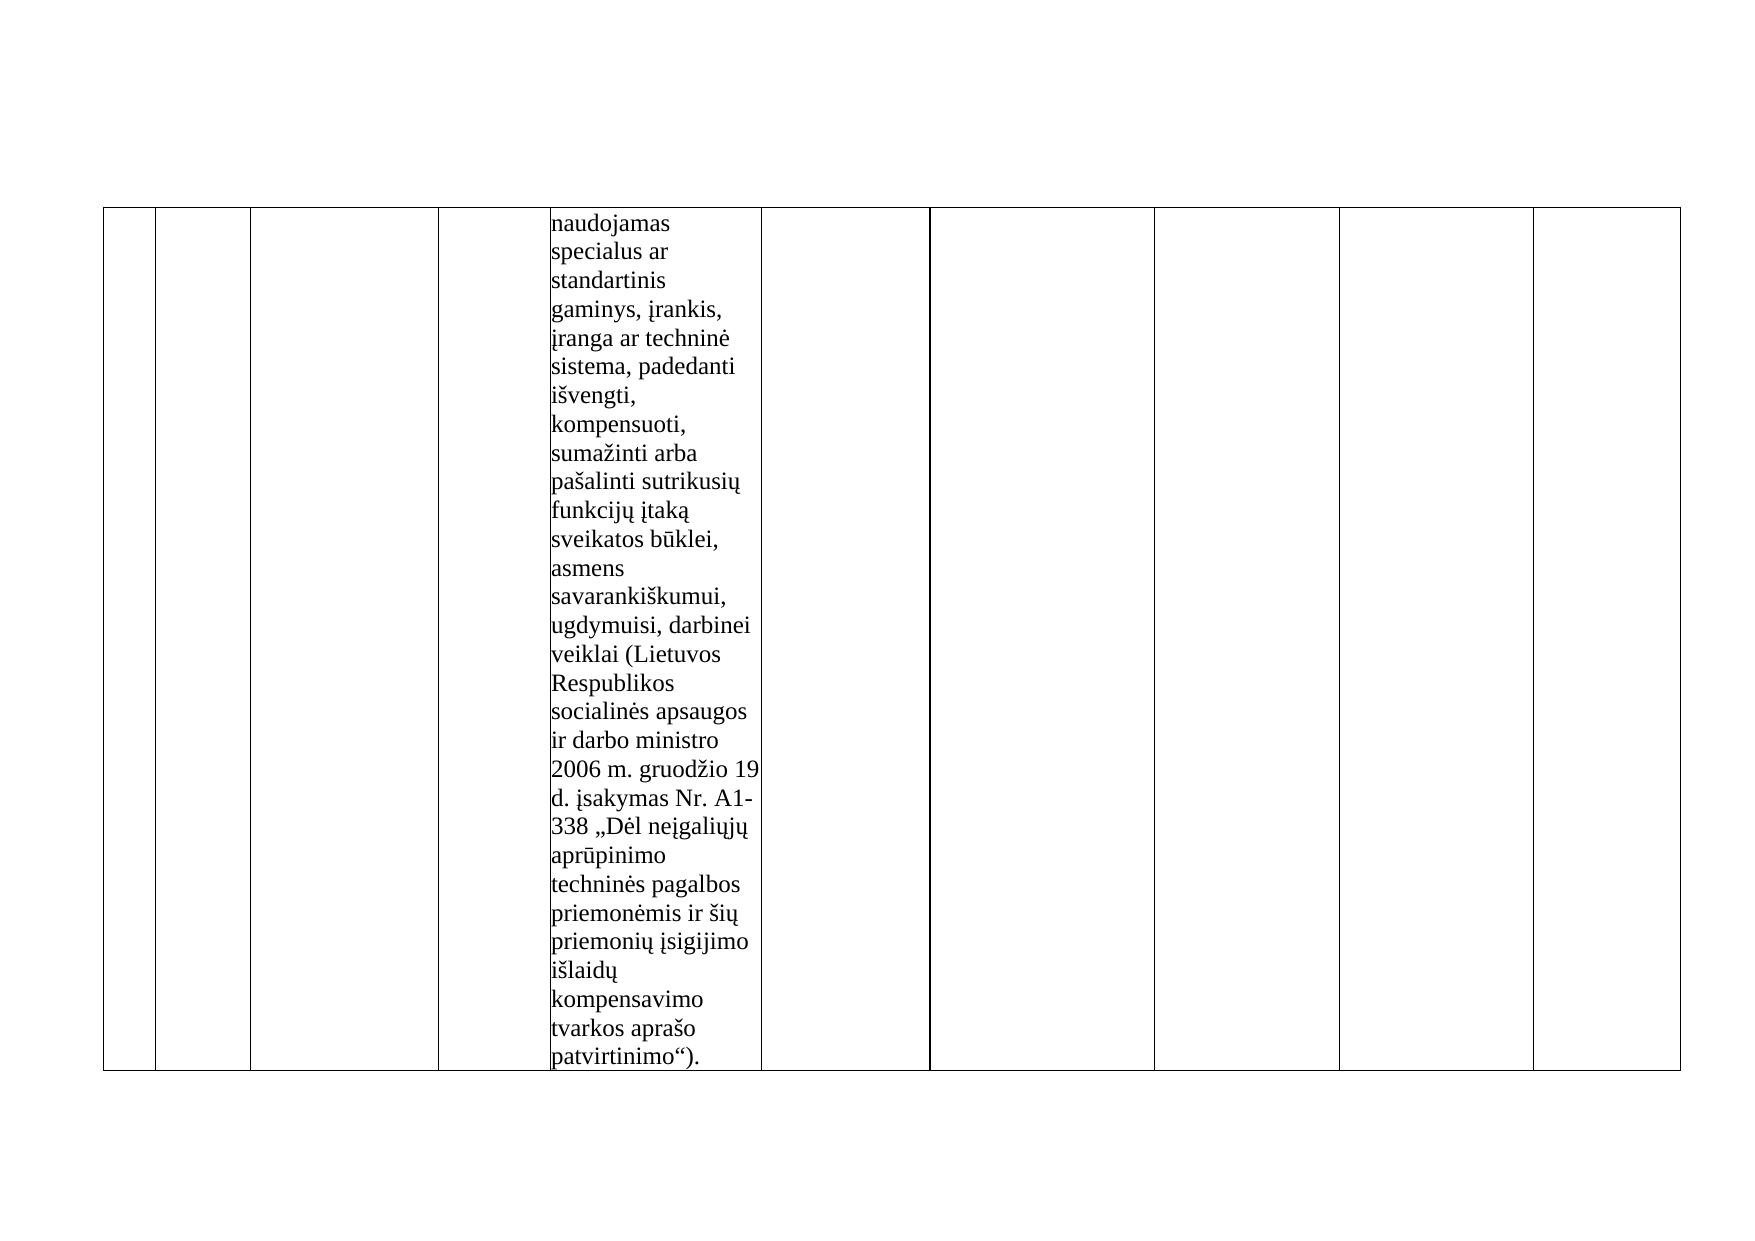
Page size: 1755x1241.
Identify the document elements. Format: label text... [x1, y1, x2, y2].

table_cell [104, 208, 155, 1070]
table_cell [439, 208, 550, 1070]
table_cell [156, 208, 250, 1070]
table_cell [251, 208, 438, 1070]
table_cell naudojamas specialus ar standartinis gaminys, įrankis, įranga ar techninė sistema, padedanti išvengti, kompensuoti, sumažinti arba pašalinti sutrikusių funkcijų įtaką sveikatos būklei, asmens savarankiškumui, ugdymuisi, darbinei veiklai (Lietuvos Respublikos socialinės apsaugos ir darbo ministro 2006 m. gruodžio 19 d. įsakymas Nr. A1-338 „Dėl neįgaliųjų aprūpinimo techninės pagalbos priemonėmis ir šių priemonių įsigijimo išlaidų kompensavimo tvarkos aprašo patvirtinimo“). [551, 208, 761, 1070]
table_cell [762, 208, 929, 1070]
table_cell [931, 208, 1154, 1070]
table_cell [1155, 208, 1339, 1070]
table_cell [1340, 208, 1533, 1070]
table_cell [1534, 208, 1680, 1070]
